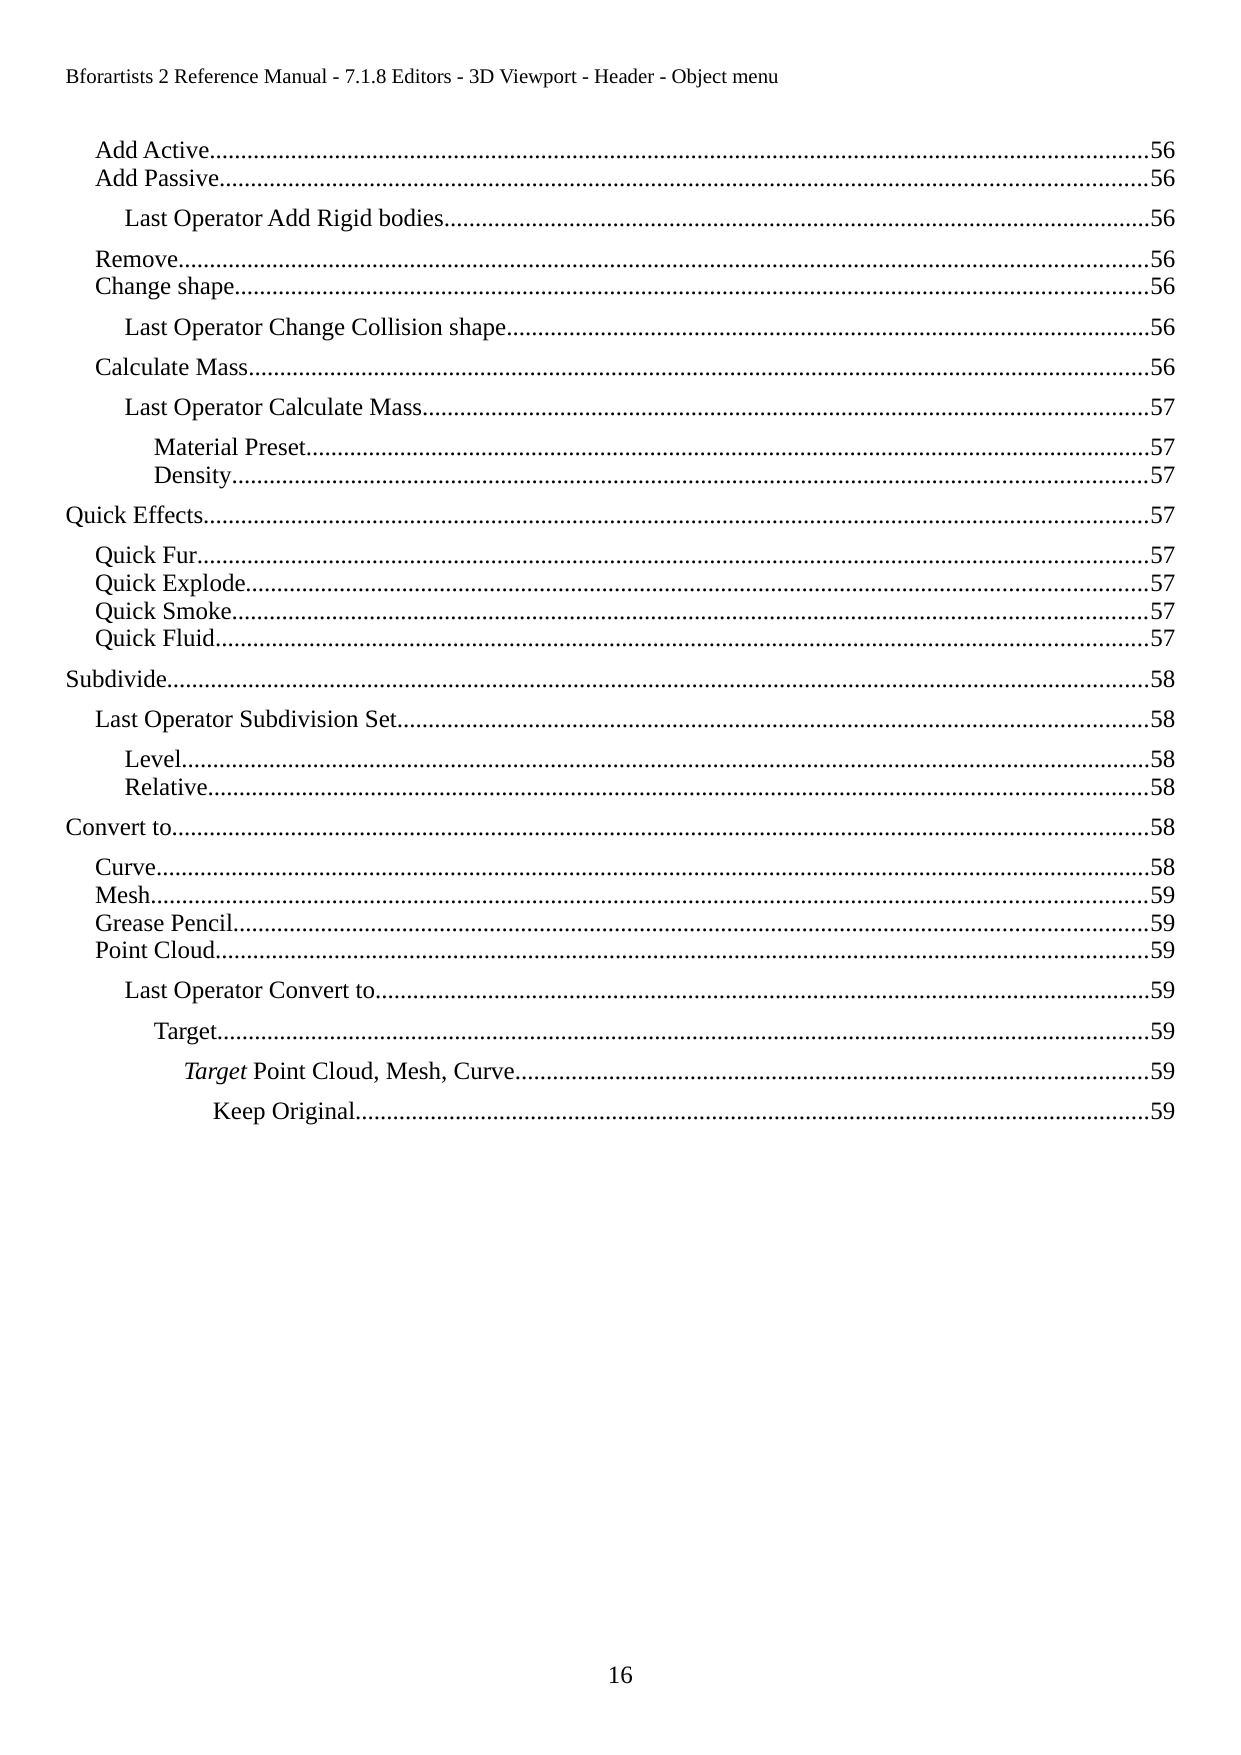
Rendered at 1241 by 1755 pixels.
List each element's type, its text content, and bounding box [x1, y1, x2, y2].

text Quick Explode 57 [88, 569, 1181, 597]
text Density 57 [147, 461, 1181, 495]
text Grease Pencil 59 [88, 909, 1181, 936]
text Level 58 [118, 739, 1181, 773]
text Last Operator Convert to 59 [118, 970, 1181, 1011]
text Convert to 58 [59, 807, 1181, 847]
text Keep Original 59 [206, 1091, 1181, 1131]
text Remove 56 [88, 238, 1181, 272]
text Quick Smoke 57 [88, 597, 1181, 624]
text Target Point Cloud, Mesh, Curve 59 [177, 1051, 1181, 1091]
text Last Operator Calculate Mass 57 [118, 387, 1181, 427]
text Calculate Mass 56 [88, 347, 1181, 387]
text Last Operator Change Collision shape 56 [118, 306, 1181, 347]
text Target 59 [147, 1011, 1181, 1051]
text Point Cloud 59 [88, 936, 1181, 970]
text Mesh 59 [88, 881, 1181, 909]
text Last Operator Subdivision Set 58 [88, 699, 1181, 739]
text Material Preset 57 [147, 427, 1181, 461]
text Add Passive 56 [88, 164, 1181, 198]
text Relative 58 [118, 773, 1181, 807]
text Last Operator Add Rigid bodies 56 [118, 198, 1181, 238]
text Quick Fur 57 [88, 535, 1181, 569]
text Quick Fluid 57 [88, 624, 1181, 658]
text Curve 58 [88, 847, 1181, 881]
text Change shape 56 [88, 272, 1181, 306]
text Add Active 56 [88, 130, 1181, 164]
text Subdivide 58 [59, 658, 1181, 699]
text Quick Effects 57 [59, 495, 1181, 535]
